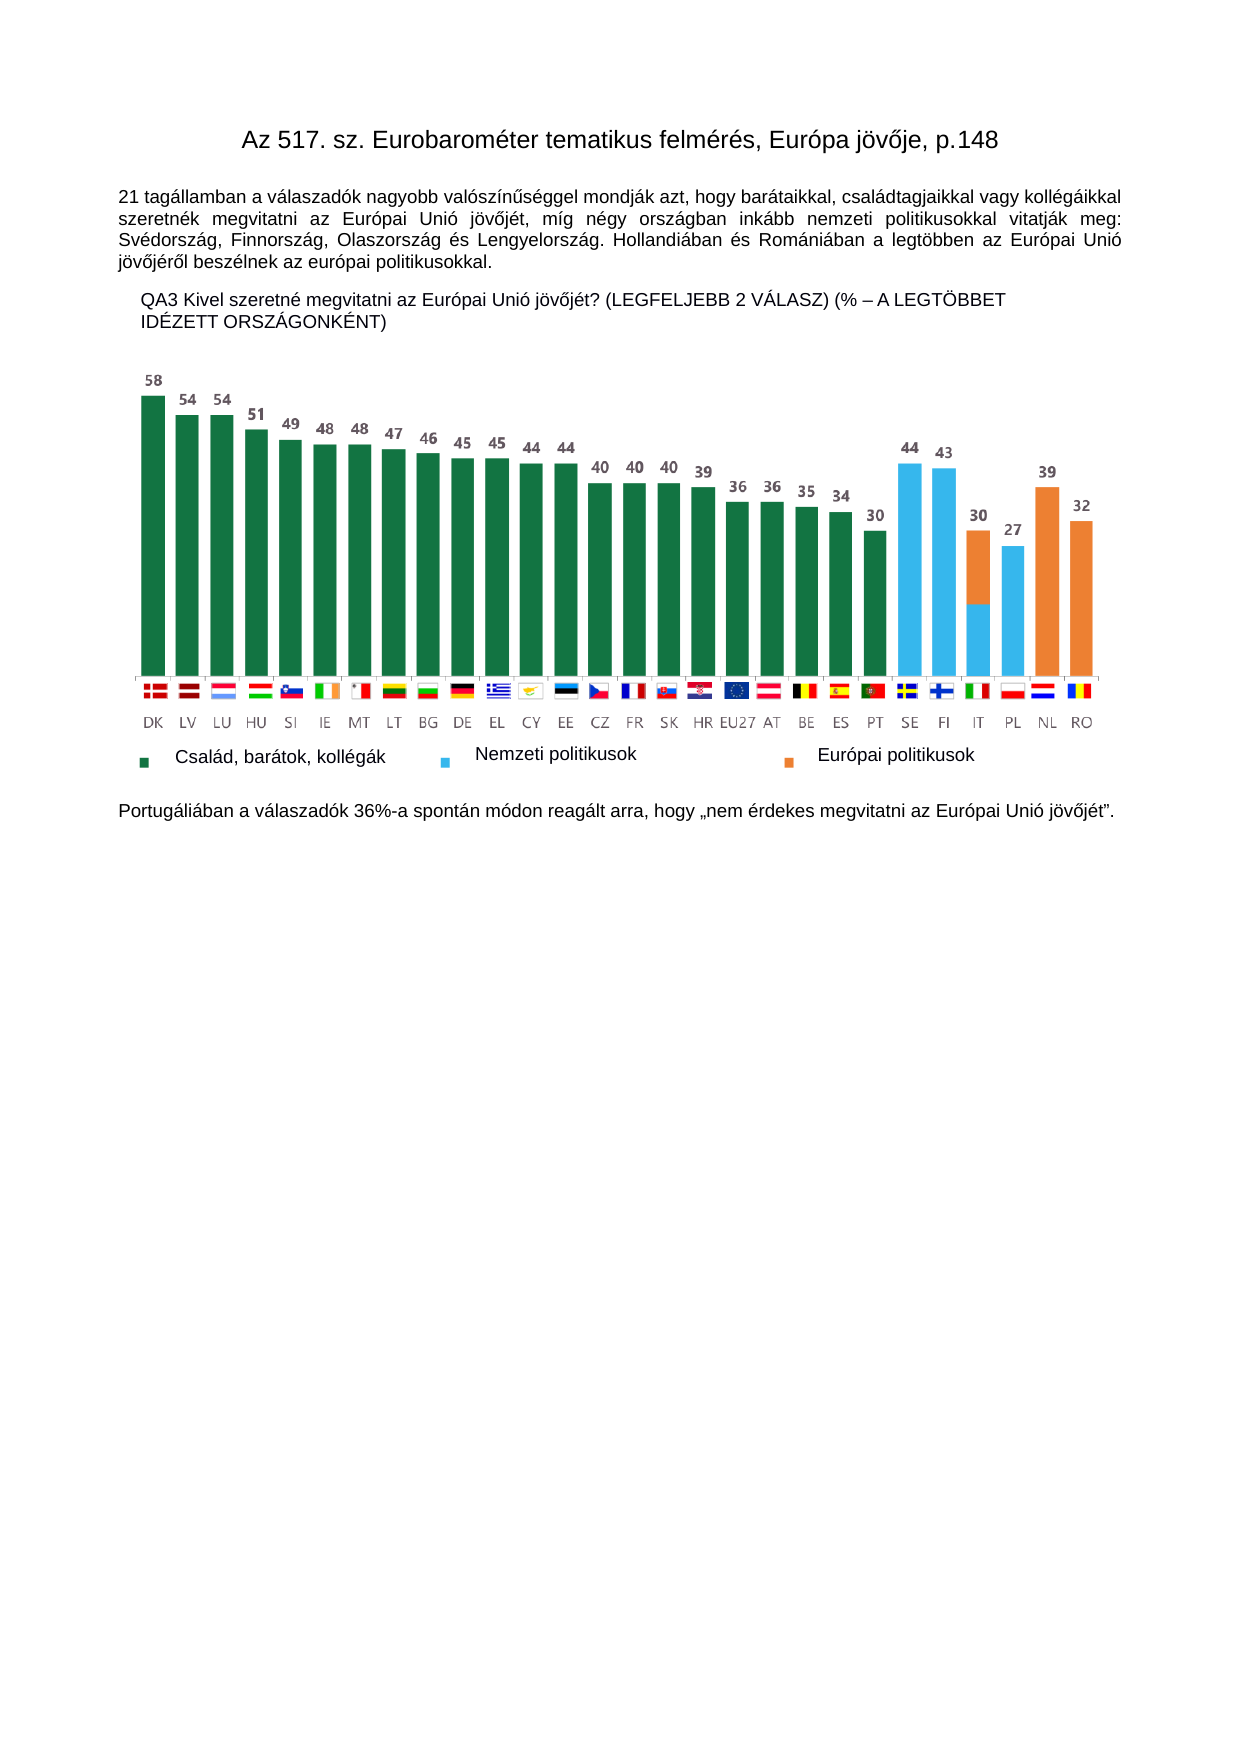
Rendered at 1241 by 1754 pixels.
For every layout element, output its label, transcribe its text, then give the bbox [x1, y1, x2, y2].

picture [118, 363, 1116, 781]
text Portugáliában a válaszadók 36%-a spontán módon reagált arra, hogy „nem érdekes megvitatni az Európai Unió jövőjét”. [118, 276, 1122, 822]
text 21 tagállamban a válaszadók nagyobb valószínűséggel mondják azt, hogy barátaikkal, családtagjaikkal vagy kollégáikkal szeretnék megvitatni az Európai Unió jövőjét, míg négy országban inkább nemzeti politikusokkal vitatják meg: Svédország, Finnország, Olaszország és Lengyelország. Hollandiában és Romániában a legtöbben az Európai Unió jövőjéről beszélnek az európai politikusokkal. [118, 186, 1122, 272]
